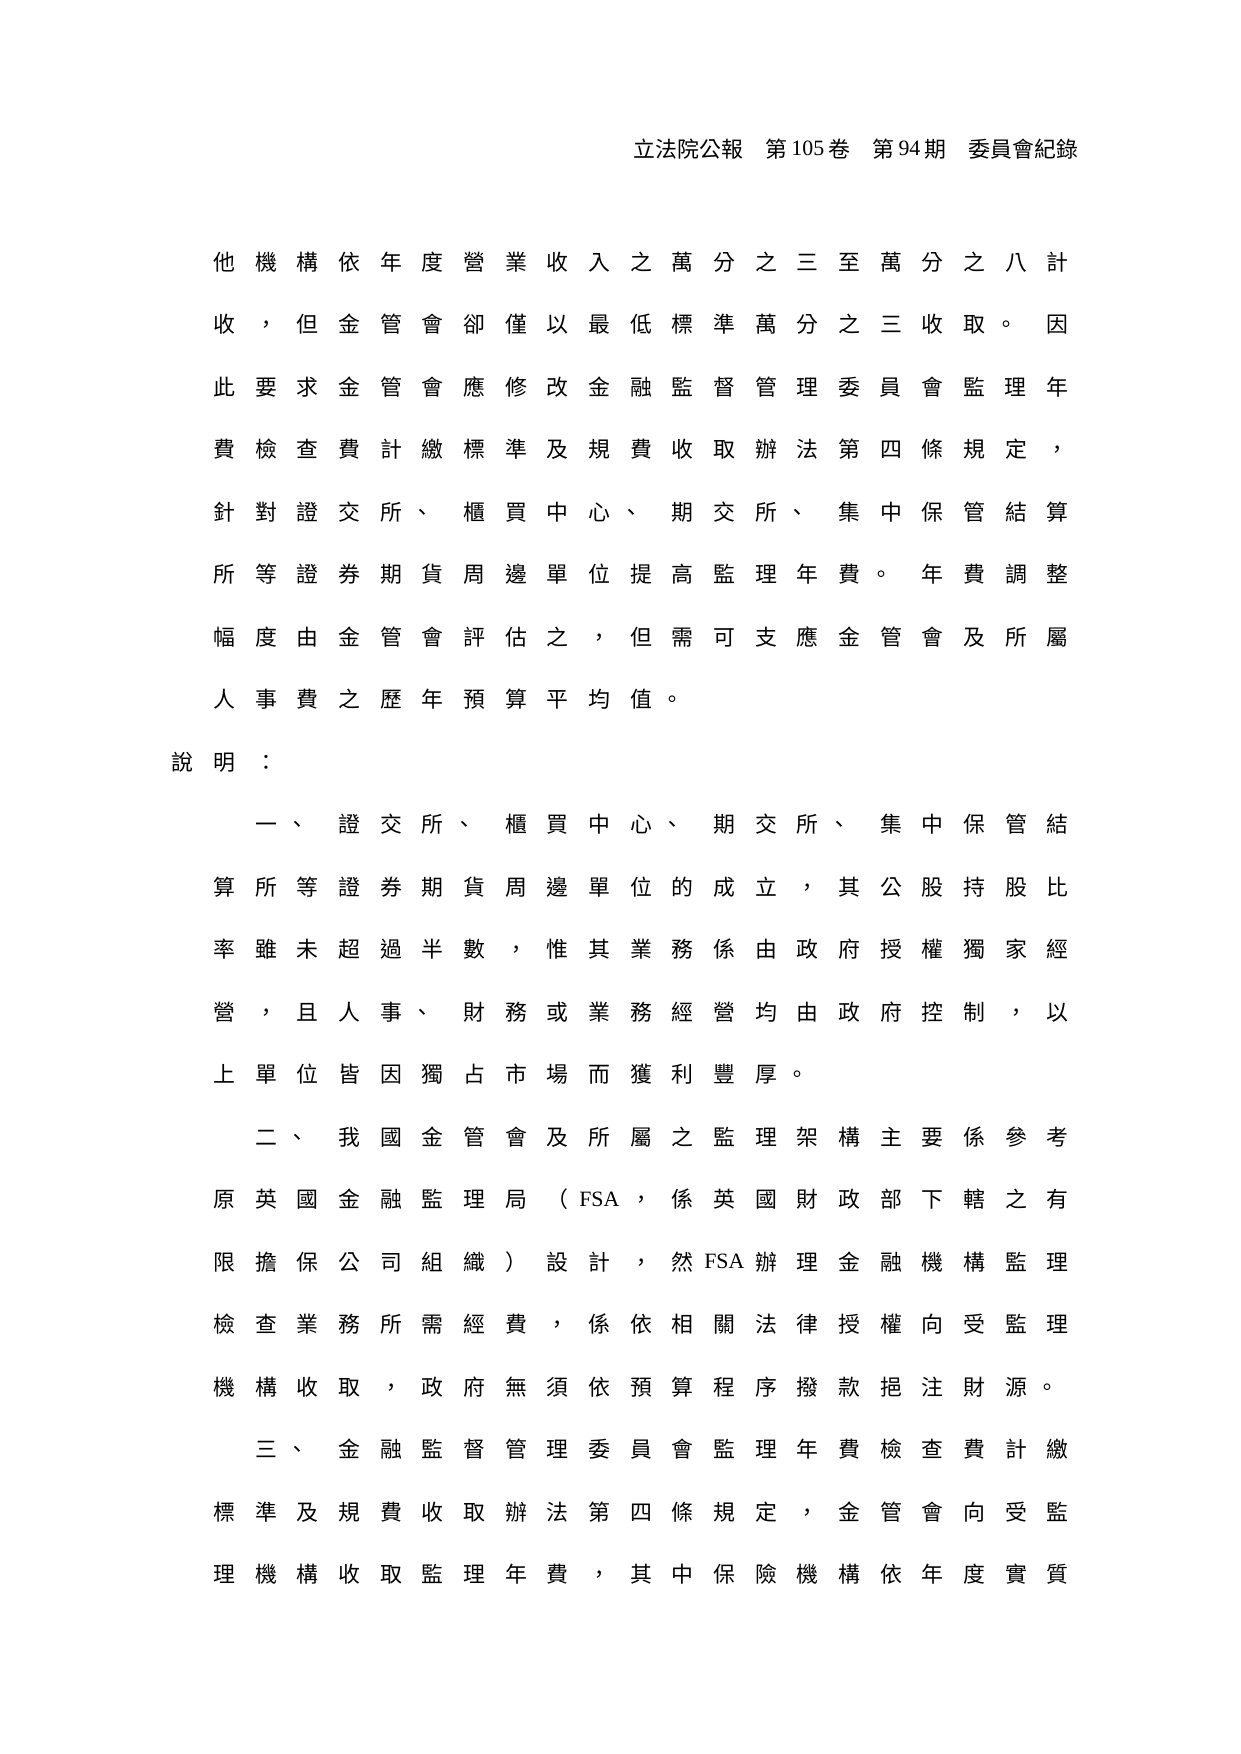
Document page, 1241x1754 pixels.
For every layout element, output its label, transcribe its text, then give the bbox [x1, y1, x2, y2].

text 一、證交所、櫃買中心、期交所、集中保管結算所等證券期貨周邊單位的成立，其公股持股比率雖未超過半數，惟其業務係由政府授權獨家經營，且人事、財務或業務經營均由政府控制，以上單位皆因獨占市場而獲利豐厚。 [184, 781, 1078, 1094]
text 三、金融監督管理委員會監理年費檢查費計繳標準及規費收取辦法第四條規定，金管會向受監理機構收取監理年費，其中保險機構依年度實質 [184, 1406, 1078, 1594]
text 說明： [162, 719, 1078, 781]
text 他機構依年度營業收入之萬分之三至萬分之八計收，但金管會卻僅以最低標準萬分之三收取。因此要求金管會應修改金融監督管理委員會監理年費檢查費計繳標準及規費收取辦法第四條規定，針對證交所、櫃買中心、期交所、集中保管結算所等證券期貨周邊單位提高監理年費。年費調整幅度由金管會評估之，但需可支應金管會及所屬人事費之歷年預算平均值。 [184, 219, 1078, 719]
text 二、我國金管會及所屬之監理架構主要係參考原英國金融監理局（FSA，係英國財政部下轄之有限擔保公司組織）設計，然FSA辦理金融機構監理檢查業務所需經費，係依相關法律授權向受監理機構收取，政府無須依預算程序撥款挹注財源。 [184, 1094, 1078, 1406]
